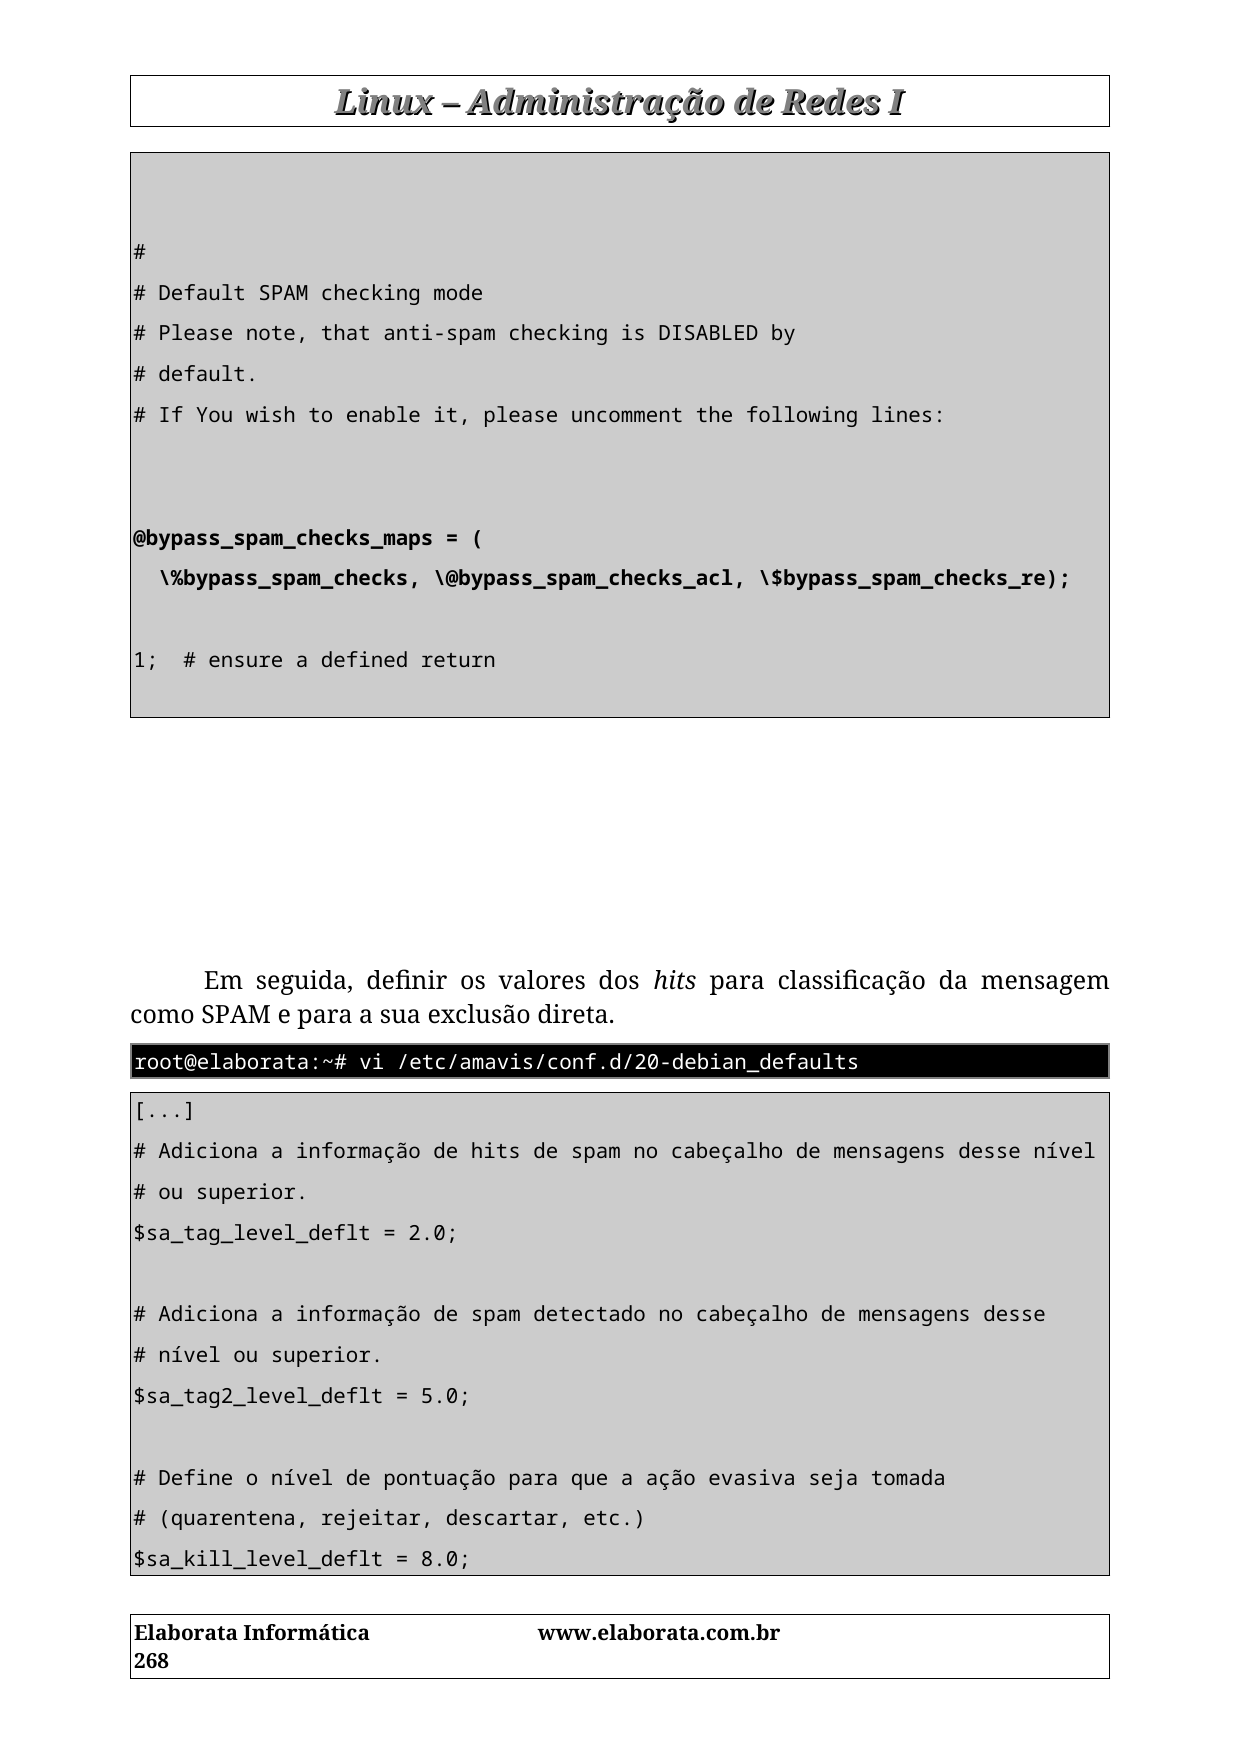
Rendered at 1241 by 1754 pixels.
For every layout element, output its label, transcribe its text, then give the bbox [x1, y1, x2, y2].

text $sa_tag_level_deflt = 2.0; [131, 1214, 1109, 1246]
text # ou superior. [131, 1174, 1109, 1205]
text # [131, 234, 1109, 265]
text # default. [131, 356, 1109, 388]
text # Please note, that anti-spam checking is DISABLED by [131, 315, 1109, 347]
text # Default SPAM checking mode [131, 274, 1109, 306]
text # nível ou superior. [131, 1337, 1109, 1368]
text # Define o nível de pontuação para que a ação evasiva seja tomada [131, 1459, 1109, 1491]
text # Adiciona a informação de hits de spam no cabeçalho de mensagens desse nível [131, 1133, 1109, 1164]
text 1; # ensure a defined return [131, 642, 1109, 674]
text Em seguida, definir os valores dos hits para classificação da mensagem como SPAM e para a sua exclusão direta. [130, 962, 1110, 1030]
text $sa_kill_level_deflt = 8.0; [131, 1541, 1109, 1575]
text \%bypass_spam_checks, \@bypass_spam_checks_acl, \$bypass_spam_checks_re); [131, 560, 1109, 592]
text # Adiciona a informação de spam detectado no cabeçalho de mensagens desse [131, 1296, 1109, 1328]
text [...] [131, 1093, 1109, 1123]
text @bypass_spam_checks_maps = ( [131, 519, 1109, 551]
text root@elaborata:~# vi /etc/amavis/conf.d/20-debian_defaults [132, 1045, 1108, 1077]
text # If You wish to enable it, please uncomment the following lines: [131, 397, 1109, 429]
text # (quarentena, rejeitar, descartar, etc.) [131, 1500, 1109, 1532]
text $sa_tag2_level_deflt = 5.0; [131, 1378, 1109, 1409]
